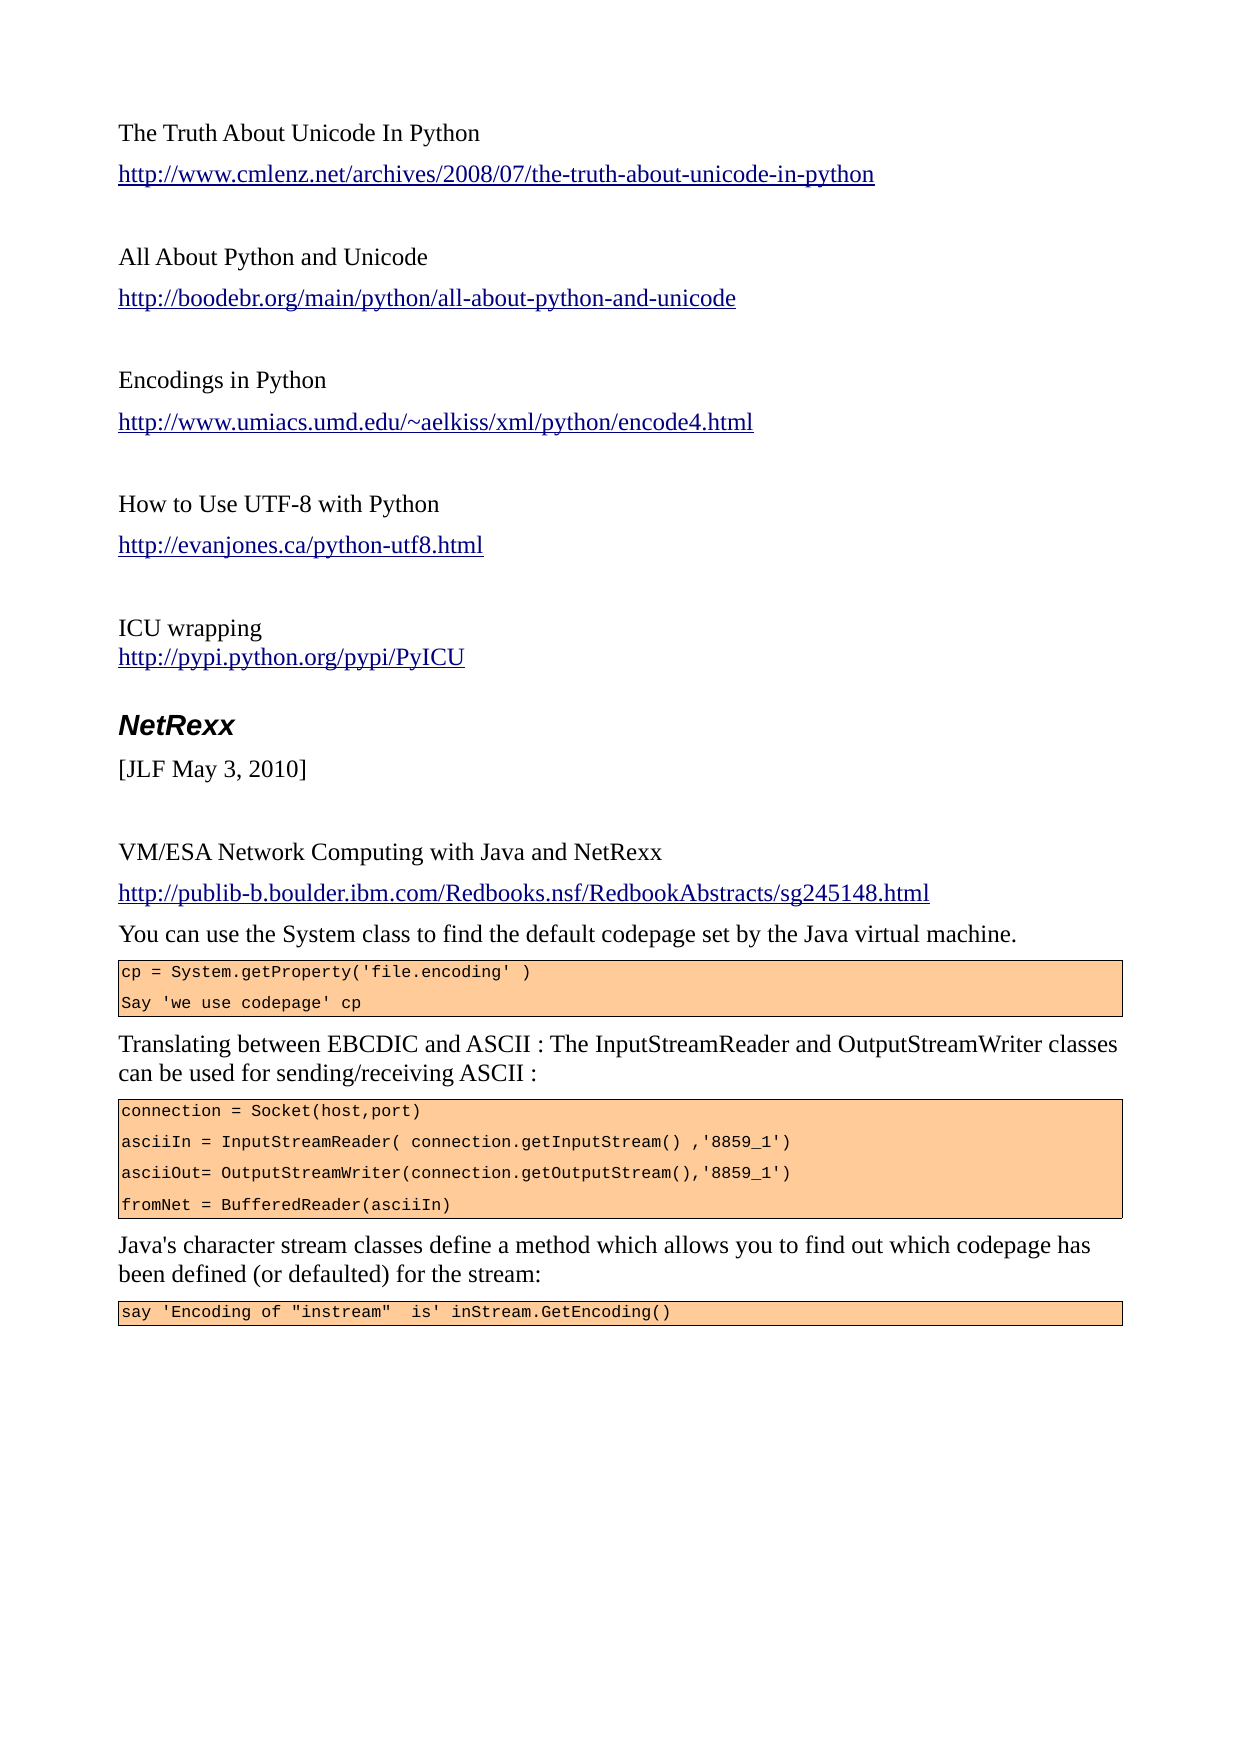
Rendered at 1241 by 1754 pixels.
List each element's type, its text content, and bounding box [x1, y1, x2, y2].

text Say 'we use codepage' cp [119, 992, 1122, 1016]
text http://www.cmlenz.net/archives/2008/07/the-truth-about-unicode-in-python [118, 159, 1122, 188]
text [JLF May 3, 2010] [118, 754, 1122, 783]
text Encodings in Python [118, 366, 1122, 394]
text connection = Socket(host,port) [119, 1100, 1122, 1121]
text http://publib-b.boulder.ibm.com/Redbooks.nsf/RedbookAbstracts/sg245148.html [118, 878, 1122, 907]
text ICU wrapping [118, 613, 1122, 642]
text How to Use UTF-8 with Python [118, 489, 1122, 518]
text asciiOut= OutputStreamWriter(connection.getOutputStream(),'8859_1') [119, 1162, 1122, 1184]
text cp = System.getProperty('file.encoding' ) [119, 961, 1122, 982]
subtitle NetRexx [118, 708, 1122, 742]
text http://pypi.python.org/pypi/PyICU [118, 642, 1122, 671]
text http://boodebr.org/main/python/all-about-python-and-unicode [118, 283, 1122, 312]
text All About Python and Unicode [118, 242, 1122, 271]
text Translating between EBCDIC and ASCII : The InputStreamReader and OutputStreamWriter classes can be used for sending/receiving ASCII : [118, 1029, 1122, 1087]
text Java's character stream classes define a method which allows you to find out which codepage has been defined (or defaulted) for the stream: [118, 1231, 1122, 1288]
text You can use the System class to find the default codepage set by the Java virtual machine. [118, 919, 1122, 948]
text fromNet = BufferedReader(asciiIn) [119, 1193, 1122, 1218]
text The Truth About Unicode In Python [118, 118, 1122, 147]
text http://www.umiacs.umd.edu/~aelkiss/xml/python/encode4.html [118, 407, 1122, 436]
text asciiIn = InputStreamReader( connection.getInputStream() ,'8859_1') [119, 1131, 1122, 1152]
text http://evanjones.ca/python-utf8.html [118, 531, 1122, 559]
text say 'Encoding of "instream" is' inStream.GetEncoding() [119, 1302, 1122, 1325]
text VM/ESA Network Computing with Java and NetRexx [118, 837, 1122, 865]
